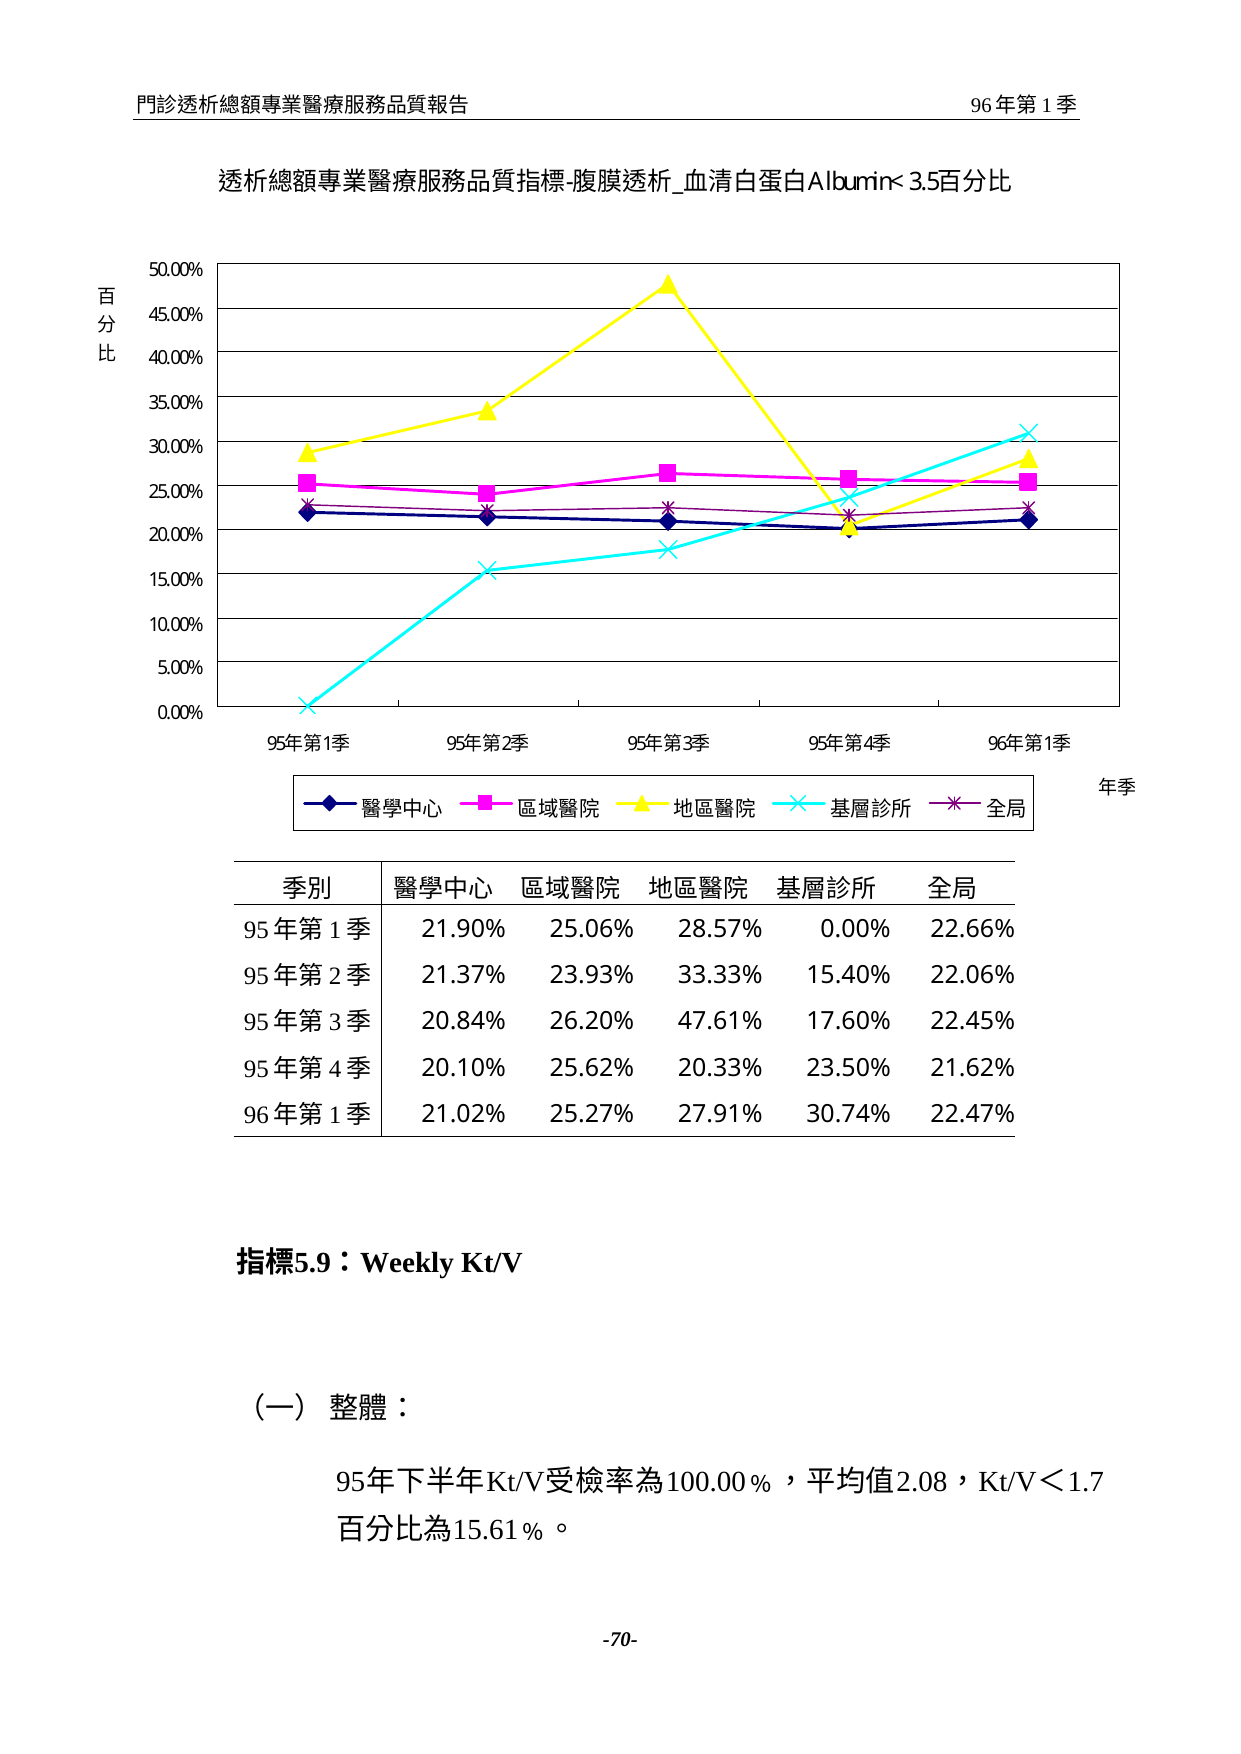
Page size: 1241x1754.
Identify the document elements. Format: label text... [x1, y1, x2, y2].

table_cell 96年第1季 [234, 1089, 381, 1136]
table_cell 95年第4季 [234, 1043, 381, 1089]
table_cell 26.20% [506, 997, 634, 1043]
table_cell 17.60% [762, 997, 891, 1043]
table_cell 47.61% [634, 997, 762, 1043]
table_cell 25.27% [506, 1089, 634, 1136]
table_header 基層診所 [762, 862, 891, 904]
table_cell 21.37% [382, 951, 506, 997]
table_cell 0.00% [762, 905, 891, 951]
table_cell 20.84% [382, 997, 506, 1043]
table_cell 25.06% [506, 905, 634, 951]
table_cell 21.62% [891, 1043, 1015, 1089]
table_header 全局 [891, 862, 1015, 904]
table_header 地區醫院 [634, 862, 762, 904]
table_cell 95年第1季 [234, 905, 381, 951]
table_cell 20.33% [634, 1043, 762, 1089]
table_cell 22.47% [891, 1089, 1015, 1136]
table_cell 30.74% [762, 1089, 891, 1136]
table_cell 28.57% [634, 905, 762, 951]
table_cell 21.90% [382, 905, 506, 951]
text 95年下半年Kt/V受檢率為100.00﹪，平均值2.08，Kt/V＜1.7百分比為15.61﹪。 [336, 1453, 1104, 1549]
list 整體： [236, 1380, 1104, 1428]
table_header 醫學中心 [382, 862, 506, 904]
table_cell 33.33% [634, 951, 762, 997]
table_cell 21.02% [382, 1089, 506, 1136]
table_header 季別 [234, 862, 381, 904]
text 指標5.9：Weekly Kt/V [236, 1234, 1104, 1282]
table_cell 22.45% [891, 997, 1015, 1043]
table_cell 22.66% [891, 905, 1015, 951]
table_cell 27.91% [634, 1089, 762, 1136]
table_cell 23.93% [506, 951, 634, 997]
table_cell 95年第3季 [234, 997, 381, 1043]
table_cell 23.50% [762, 1043, 891, 1089]
table_cell 15.40% [762, 951, 891, 997]
table_cell 95年第2季 [234, 951, 381, 997]
table_cell 20.10% [382, 1043, 506, 1089]
table_cell 22.06% [891, 951, 1015, 997]
table_cell 25.62% [506, 1043, 634, 1089]
table_header 區域醫院 [506, 862, 634, 904]
